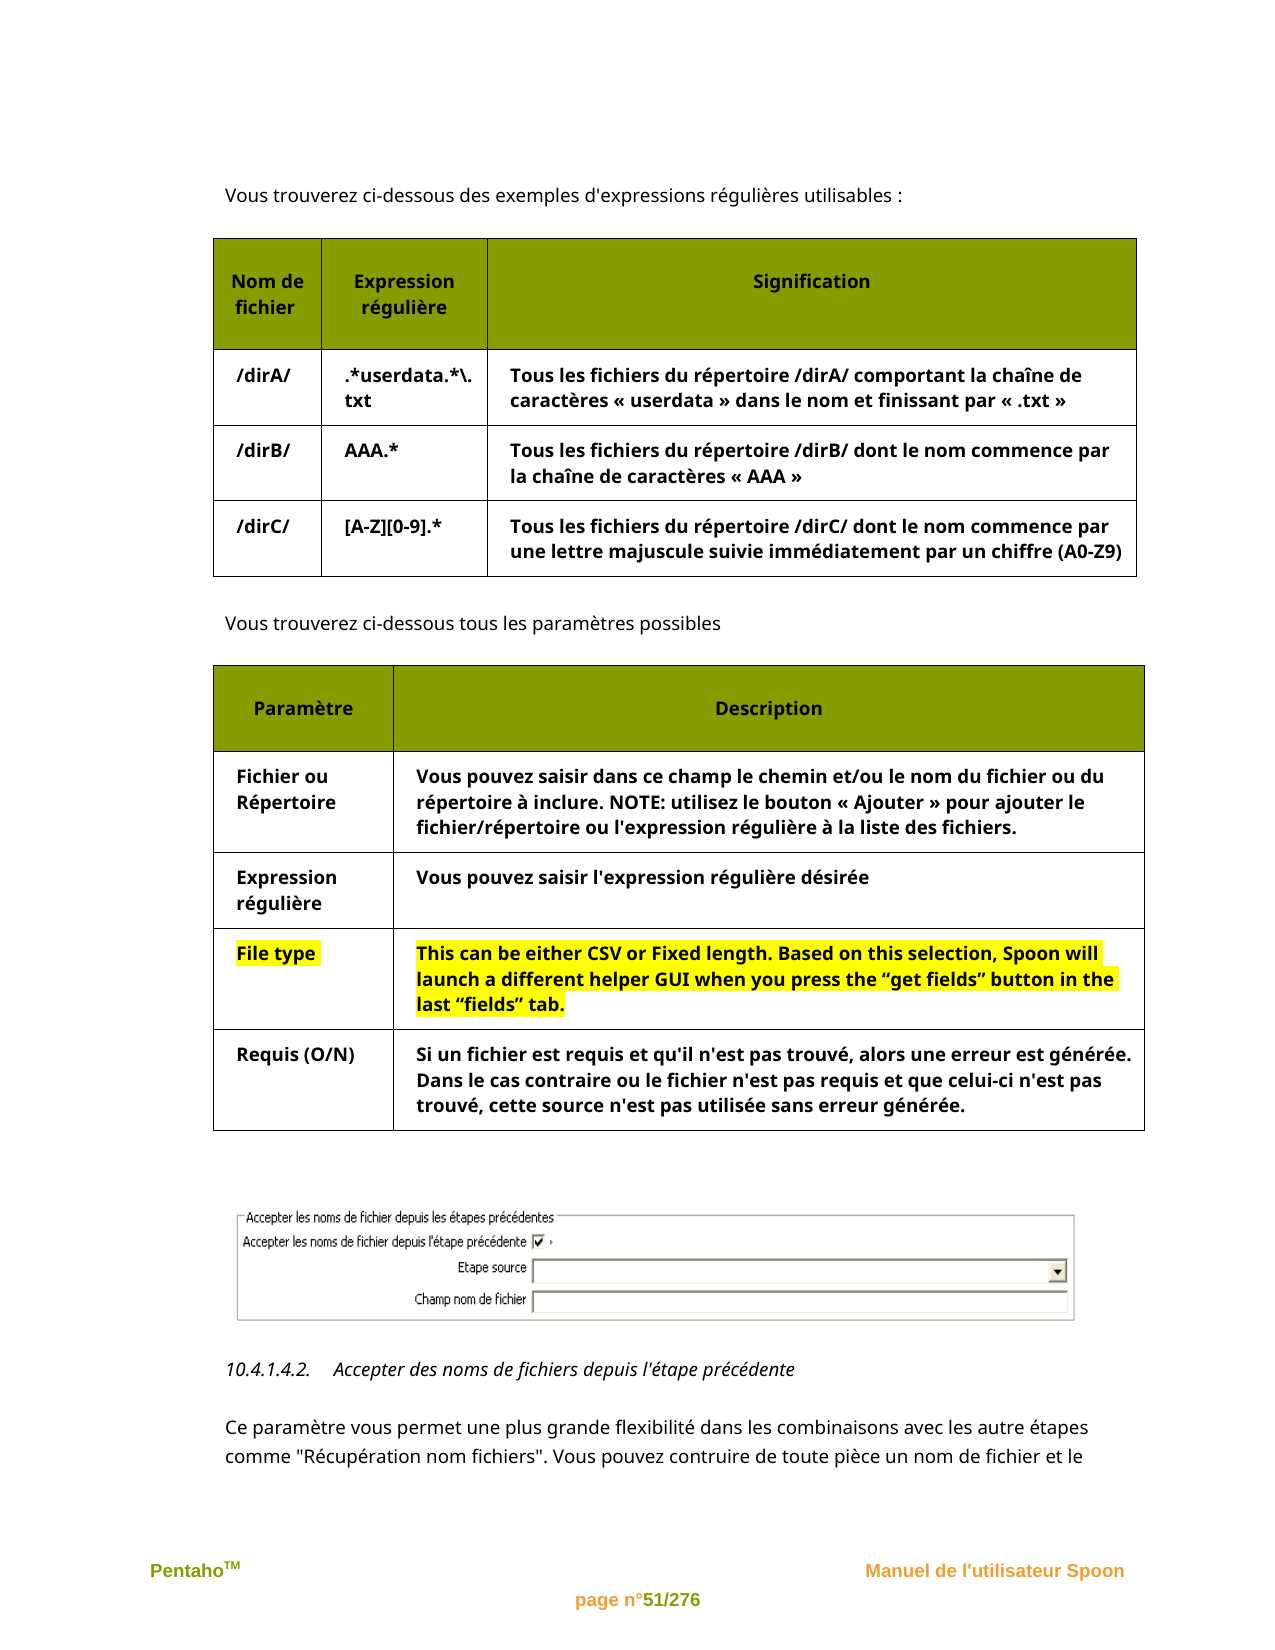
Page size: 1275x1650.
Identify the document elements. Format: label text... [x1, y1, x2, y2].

table_cell /dirA/ [214, 350, 321, 425]
table_cell /dirC/ [214, 501, 321, 576]
table_cell .*userdata.*\.txt [322, 350, 487, 425]
table_header Description [394, 666, 1144, 751]
table_header Expression régulière [322, 239, 487, 349]
picture [226, 1206, 1079, 1322]
table_cell Tous les fichiers du répertoire /dirA/ comportant la chaîne de caractères « userdata » dans le nom et finissant par « .txt » [488, 350, 1136, 425]
text Vous trouverez ci-dessous des exemples d'expressions régulières utilisables : [225, 179, 1125, 209]
text Vous trouverez ci-dessous tous les paramètres possibles [225, 607, 1125, 636]
table_cell This can be either CSV or Fixed length. Based on this selection, Spoon will launch a different helper GUI when you press the “get fields” button in the last “fields” tab. [394, 929, 1144, 1029]
table_header Nom de fichier [214, 239, 321, 349]
table_header Paramètre [214, 666, 393, 751]
text Ce paramètre vous permet une plus grande flexibilité dans les combinaisons avec les autre étapes comme "Récupération nom fichiers". Vous pouvez contruire de toute pièce un nom de fichier et le [225, 1411, 1125, 1469]
table_header Signification [488, 239, 1136, 349]
table_cell /dirB/ [214, 426, 321, 500]
table_cell Vous pouvez saisir dans ce champ le chemin et/ou le nom du fichier ou du répertoire à inclure. NOTE: utilisez le bouton « Ajouter » pour ajouter le fichier/répertoire ou l'expression régulière à la liste des fichiers. [394, 752, 1144, 852]
table_cell Fichier ou Répertoire [214, 752, 393, 852]
table_cell File type [214, 929, 393, 1029]
table_cell [A-Z][0-9].* [322, 501, 487, 576]
table_cell Si un fichier est requis et qu'il n'est pas trouvé, alors une erreur est générée. Dans le cas contraire ou le fichier n'est pas requis et que celui-ci n'est pas trouvé, cette source n'est pas utilisée sans erreur générée. [394, 1030, 1144, 1130]
table_cell Requis (O/N) [214, 1030, 393, 1130]
table_cell Vous pouvez saisir l'expression régulière désirée [394, 853, 1144, 927]
subtitle Accepter des noms de fichiers depuis l'étape précédente [225, 1156, 1125, 1382]
table_cell AAA.* [322, 426, 487, 500]
table_cell Tous les fichiers du répertoire /dirC/ dont le nom commence par une lettre majuscule suivie immédiatement par un chiffre (A0-Z9) [488, 501, 1136, 576]
table_cell Tous les fichiers du répertoire /dirB/ dont le nom commence par la chaîne de caractères « AAA » [488, 426, 1136, 500]
table_cell Expression régulière [214, 853, 393, 927]
